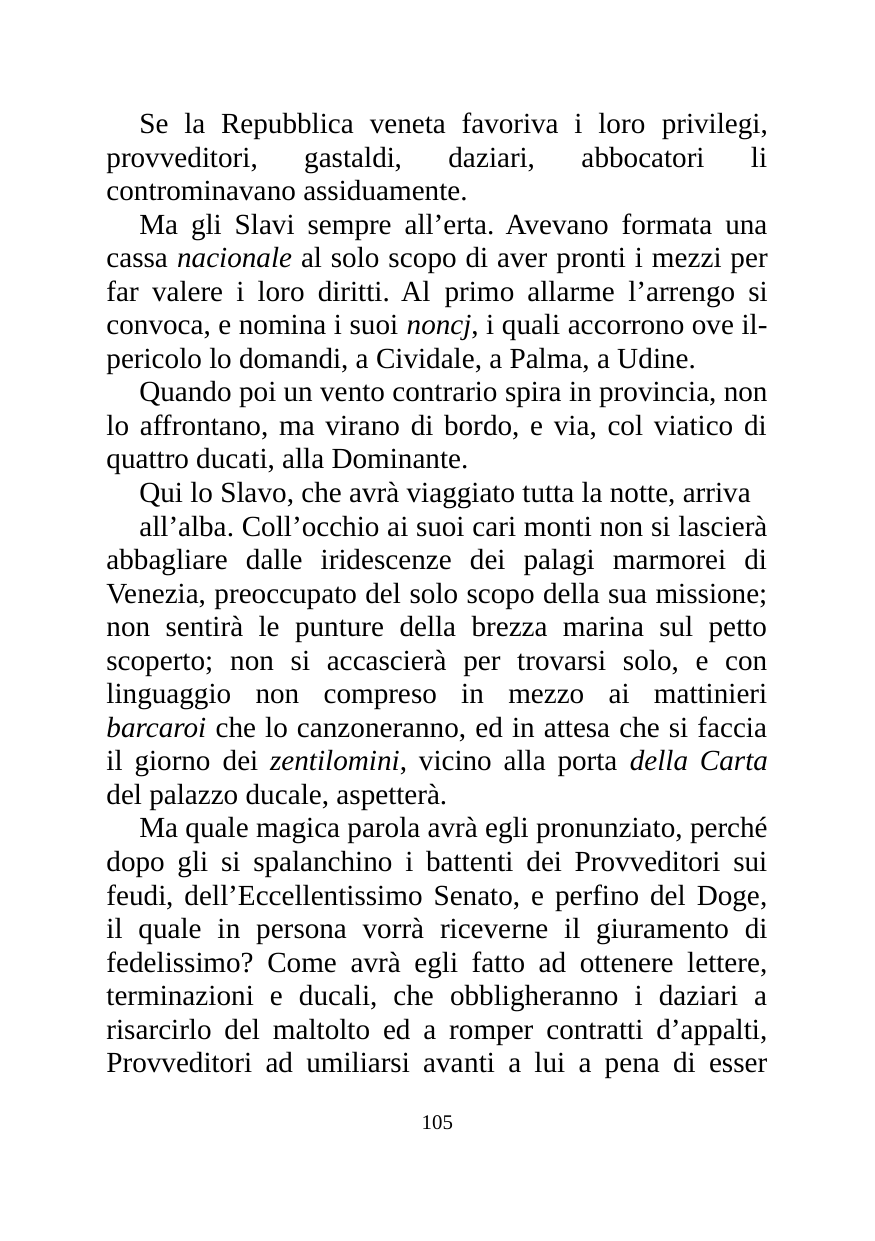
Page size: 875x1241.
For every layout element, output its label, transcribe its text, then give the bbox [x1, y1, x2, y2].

text Ma gli Slavi sempre all’erta. Avevano formata una cassa nacionale al solo scopo di aver pronti i mezzi per far valere i loro diritti. Al primo allarme l’arrengo si convoca, e nomina i suoi noncj, i quali accorrono ove il- pericolo lo domandi, a Cividale, a Palma, a Udine. [106, 207, 768, 374]
text Quando poi un vento contrario spira in provincia, non lo affrontano, ma virano di bordo, e via, col viatico di quattro ducati, alla Dominante. [106, 374, 768, 475]
text Se la Repubblica veneta favoriva i loro privilegi, provveditori, gastaldi, daziari, abbocatori li controminavano assiduamente. [106, 106, 768, 207]
text Ma quale magica parola avrà egli pronunziato, perché dopo gli si spalanchino i battenti dei Provveditori sui feudi, dell’Eccellentissimo Senato, e perfino del Doge, il quale in persona vorrà riceverne il giuramento di fedelissimo? Come avrà egli fatto ad ottenere lettere, terminazioni e ducali, che obbligheranno i daziari a risarcirlo del maltolto ed a romper contratti d’appalti, Provveditori ad umiliarsi avanti a lui a pena di esser [106, 811, 768, 1079]
text Qui lo Slavo, che avrà viaggiato tutta la notte, arriva [106, 475, 768, 509]
text all’alba. Coll’occhio ai suoi cari monti non si lascierà abbagliare dalle iridescenze dei palagi marmorei di Venezia, preoccupato del solo scopo della sua missione; non sentirà le punture della brezza marina sul petto scoperto; non si accascierà per trovarsi solo, e con linguaggio non compreso in mezzo ai mattinieri barcaroi che lo canzoneranno, ed in attesa che si faccia il giorno dei zentilomini, vicino alla porta della Carta del palazzo ducale, aspetterà. [106, 509, 768, 811]
